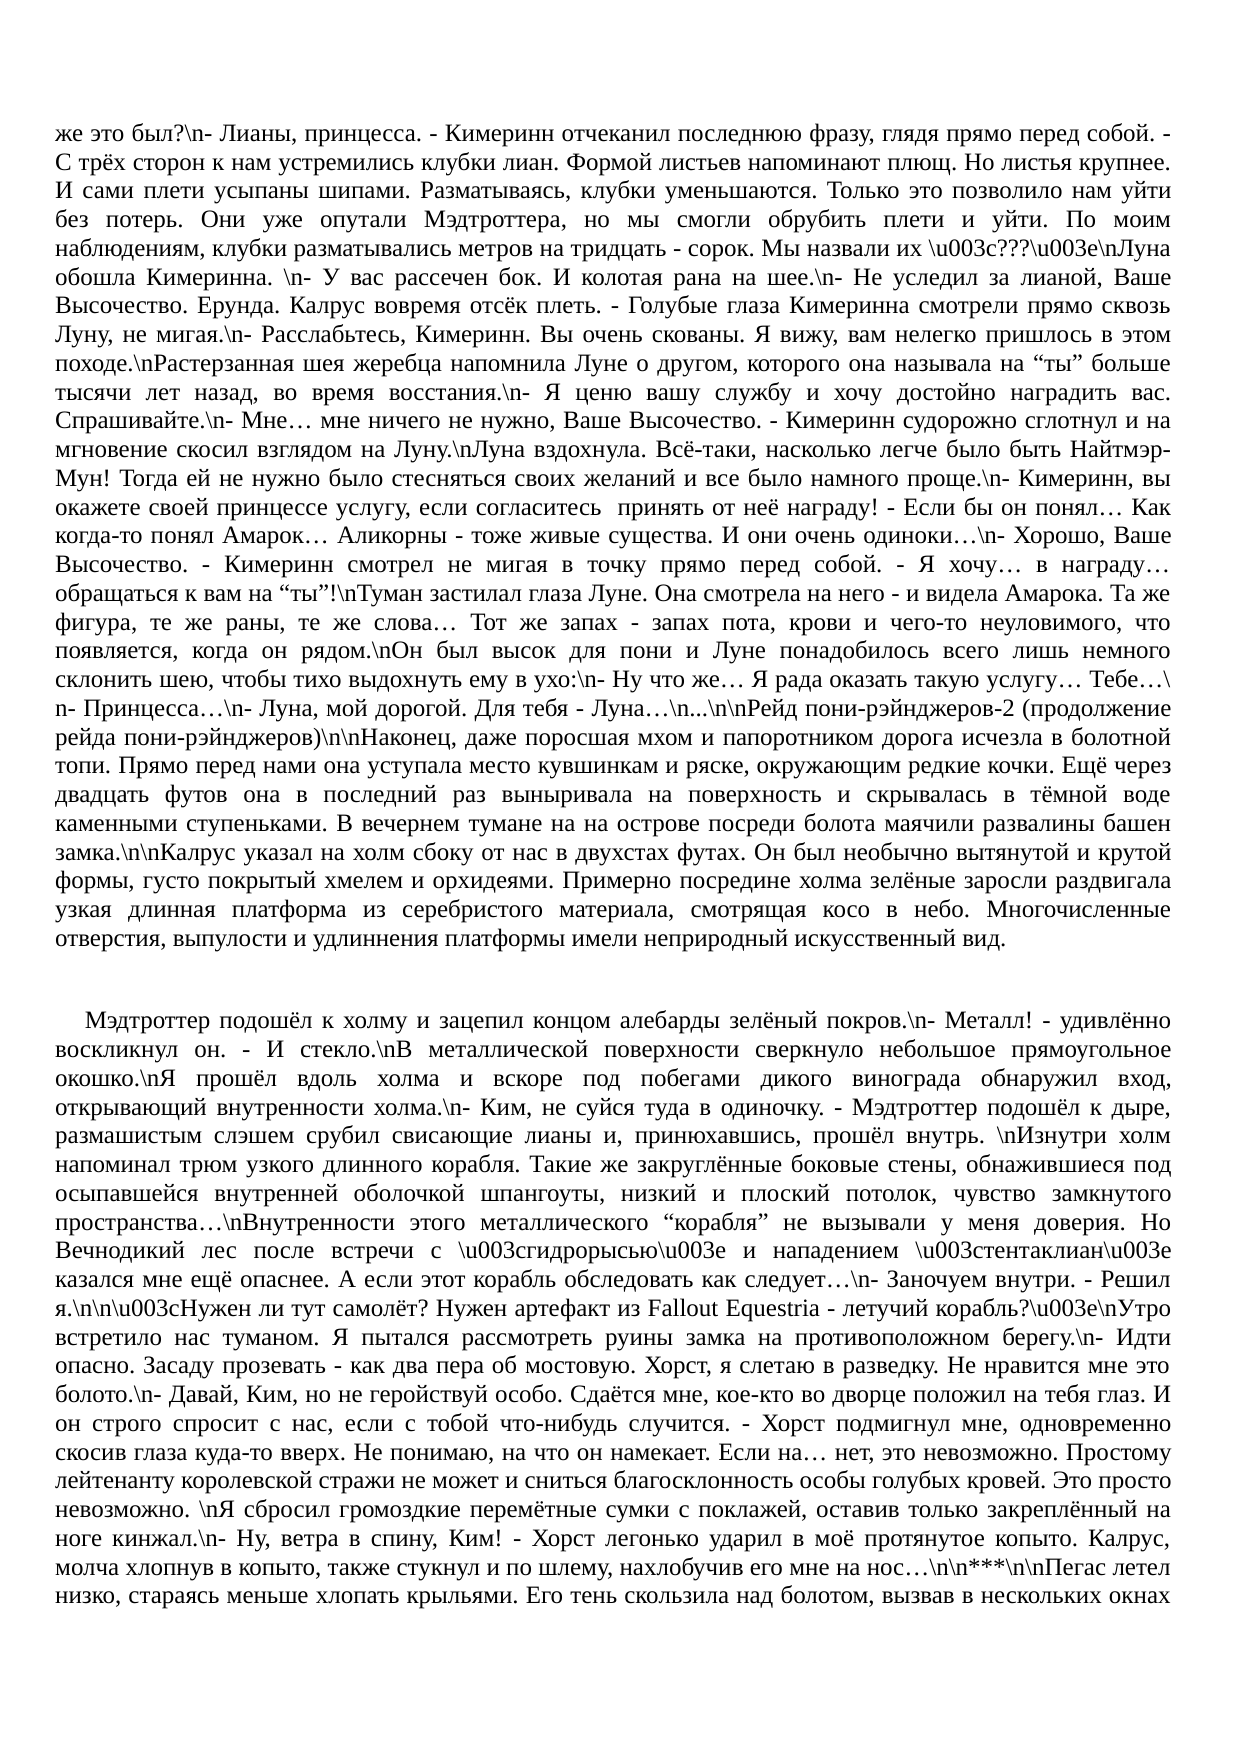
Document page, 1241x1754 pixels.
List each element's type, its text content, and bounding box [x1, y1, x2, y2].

text Мэдтроттер подошёл к холму и зацепил концом алебарды зелёный покров.\n- Металл! - удивлённо воскликнул он. - И стекло.\nВ металлической поверхности сверкнуло небольшое прямоугольное окошко.\nЯ прошёл вдоль холма и вскоре под побегами дикого винограда обнаружил вход, открывающий внутренности холма.\n- Ким, не суйся туда в одиночку. - Мэдтроттер подошёл к дыре, размашистым слэшем срубил свисающие лианы и, принюхавшись, прошёл внутрь. \nИзнутри холм напоминал трюм узкого длинного корабля. Такие же закруглённые боковые стены, обнажившиеся под осыпавшейся внутренней оболочкой шпангоуты, низкий и плоский потолок, чувство замкнутого пространства…\nВнутренности этого металлического “корабля” не вызывали у меня доверия. Но Вечнодикий лес после встречи с \u003cгидрорысью\u003e и нападением \u003cтентаклиан\u003e казался мне ещё опаснее. А если этот корабль обследовать как следует…\n- Заночуем внутри. - Решил я.\n\n\u003cНужен ли тут самолёт? Нужен артефакт из Fallout Equestria - летучий корабль?\u003e\nУтро встретило нас туманом. Я пытался рассмотреть руины замка на противоположном берегу.\n- Идти опасно. Засаду прозевать - как два пера об мостовую. Хорст, я слетаю в разведку. Не нравится мне это болото.\n- Давай, Ким, но не геройствуй особо. Сдаётся мне, кое-кто во дворце положил на тебя глаз. И он строго спросит с нас, если с тобой что-нибудь случится. - Хорст подмигнул мне, одновременно скосив глаза куда-то вверх. Не понимаю, на что он намекает. Если на… нет, это невозможно. Простому лейтенанту королевской стражи не может и сниться благосклонность особы голубых кровей. Это просто невозможно. \nЯ сбросил громоздкие перемётные сумки с поклажей, оставив только закреплённый на ноге кинжал.\n- Ну, ветра в спину, Ким! - Хорст легонько ударил в моё протянутое копыто. Калрус, молча хлопнув в копыто, также стукнул и по шлему, нахлобучив его мне на нос…\n\n***\n\nПегас летел низко, стараясь меньше хлопать крыльями. Его тень скользила над болотом, вызвав в нескольких окнах [55, 1006, 1172, 1609]
text же это был?\n- Лианы, принцесса. - Кимеринн отчеканил последнюю фразу, глядя прямо перед собой. - С трёх сторон к нам устремились клубки лиан. Формой листьев напоминают плющ. Но листья крупнее. И сами плети усыпаны шипами. Разматываясь, клубки уменьшаются. Только это позволило нам уйти без потерь. Они уже опутали Мэдтроттера, но мы смогли обрубить плети и уйти. По моим наблюдениям, клубки разматывались метров на тридцать - сорок. Мы назвали их \u003c???\u003e\nЛуна обошла Кимеринна. \n- У вас рассечен бок. И колотая рана на шее.\n- Не уследил за лианой, Ваше Высочество. Ерунда. Калрус вовремя отсёк плеть. - Голубые глаза Кимеринна смотрели прямо сквозь Луну, не мигая.\n- Расслабьтесь, Кимеринн. Вы очень скованы. Я вижу, вам нелегко пришлось в этом походе.\nРастерзанная шея жеребца напомнила Луне о другом, которого она называла на “ты” больше тысячи лет назад, во время восстания.\n- Я ценю вашу службу и хочу достойно наградить вас. Спрашивайте.\n- Мне… мне ничего не нужно, Ваше Высочество. - Кимеринн судорожно сглотнул и на мгновение скосил взглядом на Луну.\nЛуна вздохнула. Всё-таки, насколько легче было быть Найтмэр-Мун! Тогда ей не нужно было стесняться своих желаний и все было намного проще.\n- Кимеринн, вы окажете своей принцессе услугу, если согласитесь принять от неё награду! - Если бы он понял… Как когда-то понял Амарок… Аликорны - тоже живые существа. И они очень одиноки…\n- Хорошо, Ваше Высочество. - Кимеринн смотрел не мигая в точку прямо перед собой. - Я хочу… в награду… обращаться к вам на “ты”!\nТуман застилал глаза Луне. Она смотрела на него - и видела Амарока. Та же фигура, те же раны, те же слова… Тот же запах - запах пота, крови и чего-то неуловимого, что появляется, когда он рядом.\nОн был высок для пони и Луне понадобилось всего лишь немного склонить шею, чтобы тихо выдохнуть ему в ухо:\n- Ну что же… Я рада оказать такую услугу… Тебе…\n- Принцесса…\n- Луна, мой дорогой. Для тебя - Луна…\n...\n\nРейд пони-рэйнджеров-2 (продолжение рейда пони-рэйнджеров)\n\nНаконец, даже поросшая мхом и папоротником дорога исчезла в болотной топи. Прямо перед нами она уступала место кувшинкам и ряске, окружающим редкие кочки. Ещё через двадцать футов она в последний раз выныривала на поверхность и скрывалась в тёмной воде каменными ступеньками. В вечернем тумане на на острове посреди болота маячили развалины башен замка.\n\nКалрус указал на холм сбоку от нас в двухстах футах. Он был необычно вытянутой и крутой формы, густо покрытый хмелем и орхидеями. Примерно посредине холма зелёные заросли раздвигала узкая длинная платформа из серебристого материала, смотрящая косо в небо. Многочисленные отверстия, выпулости и удлиннения платформы имели неприродный искусственный вид. [55, 118, 1172, 952]
